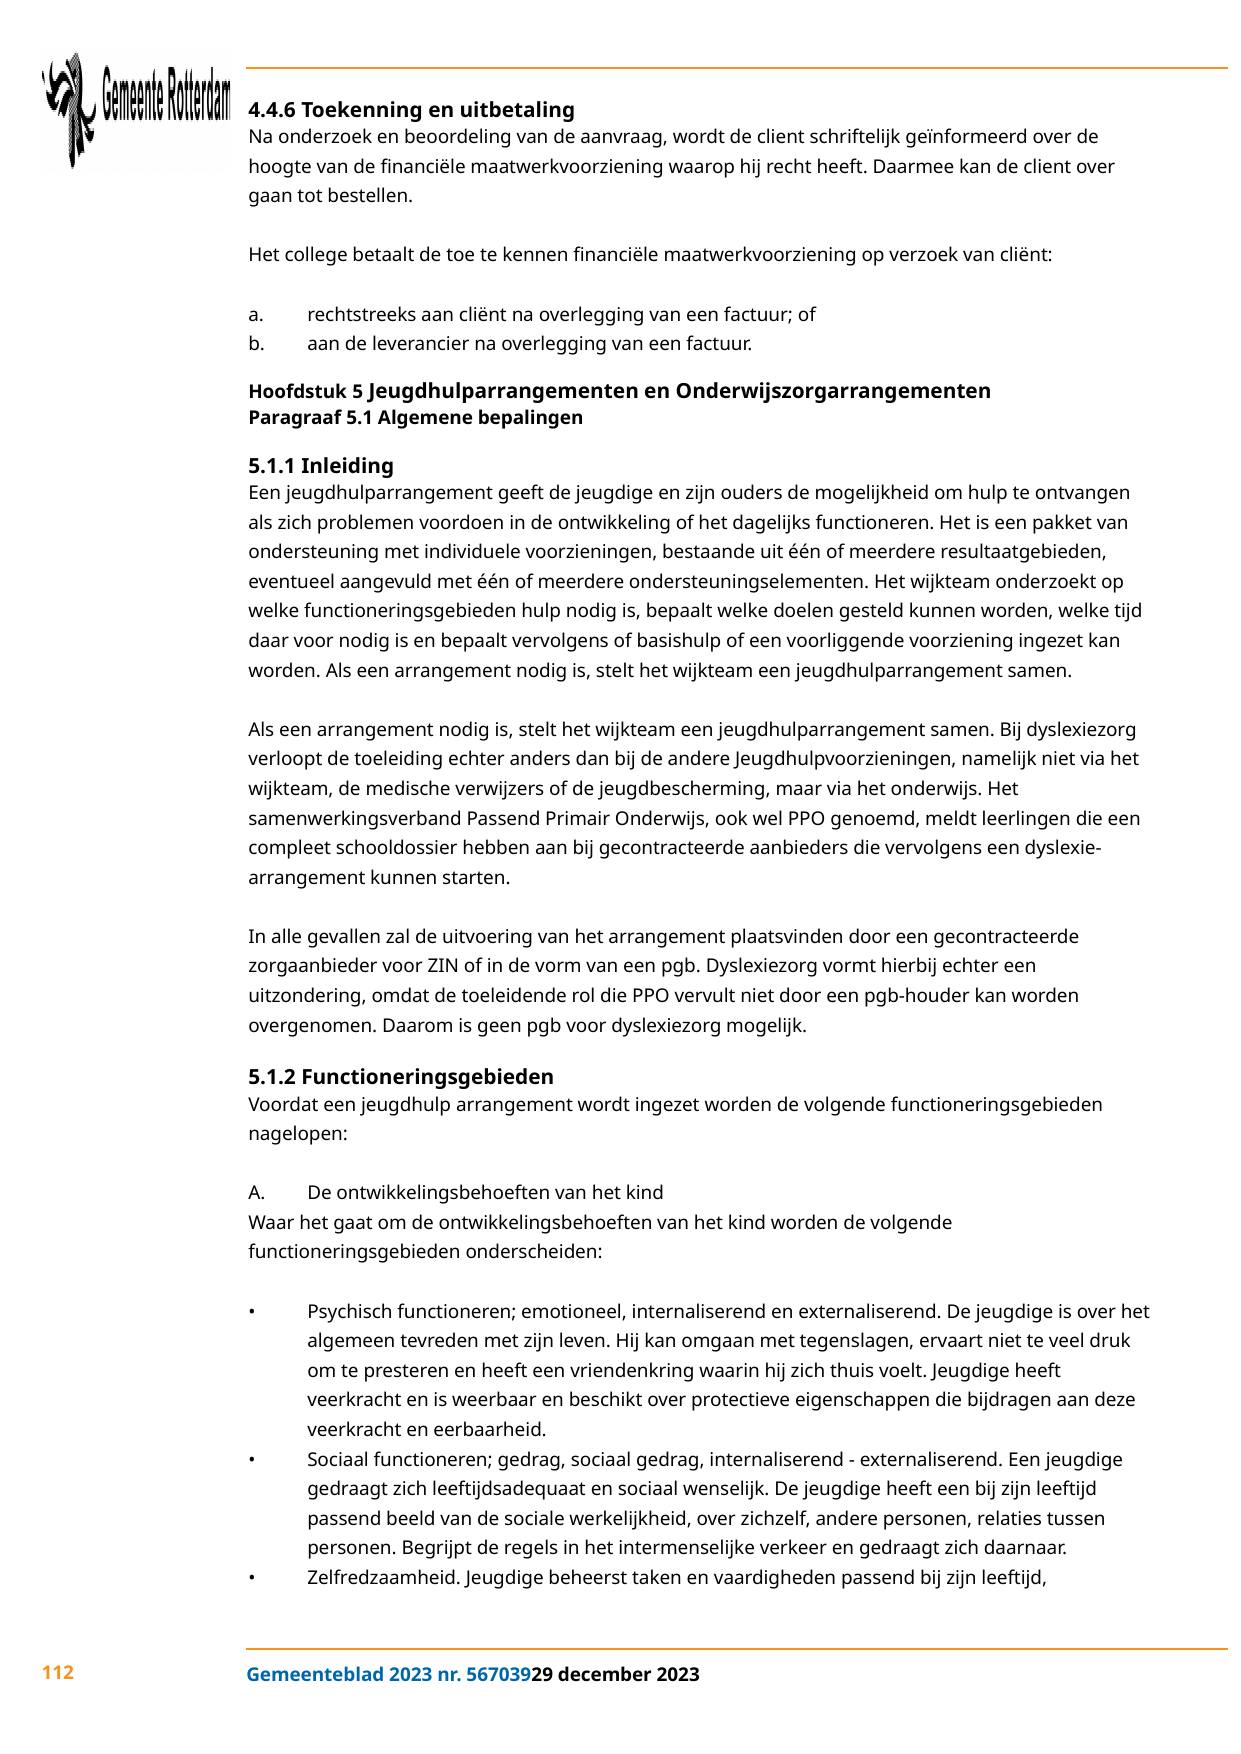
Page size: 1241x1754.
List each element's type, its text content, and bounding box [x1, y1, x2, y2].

list aan de leverancier na overlegging van een factuur. [248, 330, 1152, 356]
text Hoofdstuk 5 Jeugdhulparrangementen en Onderwijszorgarrangementen [248, 376, 1152, 404]
text Voordat een jeugdhulp arrangement wordt ingezet worden de volgende functioneringsgebieden nagelopen: [248, 1091, 1152, 1146]
text In alle gevallen zal de uitvoering van het arrangement plaatsvinden door een gecontracteerde zorgaanbieder voor ZIN of in de vorm van een pgb. Dyslexiezorg vormt hierbij echter een uitzondering, omdat de toeleidende rol die PPO vervult niet door een pgb-houder kan worden overgenomen. Daarom is geen pgb voor dyslexiezorg mogelijk. [248, 923, 1152, 1038]
text Na onderzoek en beoordeling van de aanvraag, wordt de client schriftelijk geïnformeerd over de hoogte van de financiële maatwerkvoorziening waarop hij recht heeft. Daarmee kan de client over gaan tot bestellen. [248, 123, 1152, 208]
list Sociaal functioneren; gedrag, sociaal gedrag, internaliserend - externaliserend. Een jeugdige gedraagt zich leeftijdsadequaat en sociaal wenselijk. De jeugdige heeft een bij zijn leeftijd passend beeld van de sociale werkelijkheid, over zichzelf, andere personen, relaties tussen personen. Begrijpt de regels in het intermenselijke verkeer en gedraagt zich daarnaar. [248, 1446, 1152, 1560]
text 5.1.1 Inleiding [248, 451, 1152, 479]
text Een jeugdhulparrangement geeft de jeugdige en zijn ouders de mogelijkheid om hulp te ontvangen als zich problemen voordoen in de ontwikkeling of het dagelijks functioneren. Het is een pakket van ondersteuning met individuele voorzieningen, bestaande uit één of meerdere resultaatgebieden, eventueel aangevuld met één of meerdere ondersteuningselementen. Het wijkteam onderzoekt op welke functioneringsgebieden hulp nodig is, bepaalt welke doelen gesteld kunnen worden, welke tijd daar voor nodig is en bepaalt vervolgens of basishulp of een voorliggende voorziening ingezet kan worden. Als een arrangement nodig is, stelt het wijkteam een jeugdhulparrangement samen. [248, 479, 1152, 683]
text Het college betaalt de toe te kennen financiële maatwerkvoorziening op verzoek van cliënt: [248, 242, 1152, 267]
list rechtstreeks aan cliënt na overlegging van een factuur; of [248, 301, 1152, 326]
text 4.4.6 Toekenning en uitbetaling [248, 95, 1152, 123]
picture [41, 47, 231, 172]
text 5.1.2 Functioneringsgebieden [248, 1062, 1152, 1091]
text Waar het gaat om de ontwikkelingsbehoeften van het kind worden de volgende functioneringsgebieden onderscheiden: [248, 1209, 1152, 1264]
list Zelfredzaamheid. Jeugdige beheerst taken en vaardigheden passend bij zijn leeftijd, [248, 1564, 1152, 1590]
text Paragraaf 5.1 Algemene bepalingen [248, 404, 1152, 430]
list Psychisch functioneren; emotioneel, internaliserend en externaliserend. De jeugdige is over het algemeen tevreden met zijn leven. Hij kan omgaan met tegenslagen, ervaart niet te veel druk om te presteren en heeft een vriendenkring waarin hij zich thuis voelt. Jeugdige heeft veerkracht en is weerbaar en beschikt over protectieve eigenschappen die bijdragen aan deze veerkracht en eerbaarheid. [248, 1298, 1152, 1442]
list De ontwikkelingsbehoeften van het kind [248, 1179, 1152, 1205]
text Als een arrangement nodig is, stelt het wijkteam een jeugdhulparrangement samen. Bij dyslexiezorg verloopt de toeleiding echter anders dan bij de andere Jeugdhulpvoorzieningen, namelijk niet via het wijkteam, de medische verwijzers of de jeugdbescherming, maar via het onderwijs. Het samenwerkingsverband Passend Primair Onderwijs, ook wel PPO genoemd, meldt leerlingen die een compleet schooldossier hebben aan bij gecontracteerde aanbieders die vervolgens een dyslexie-arrangement kunnen starten. [248, 716, 1152, 890]
